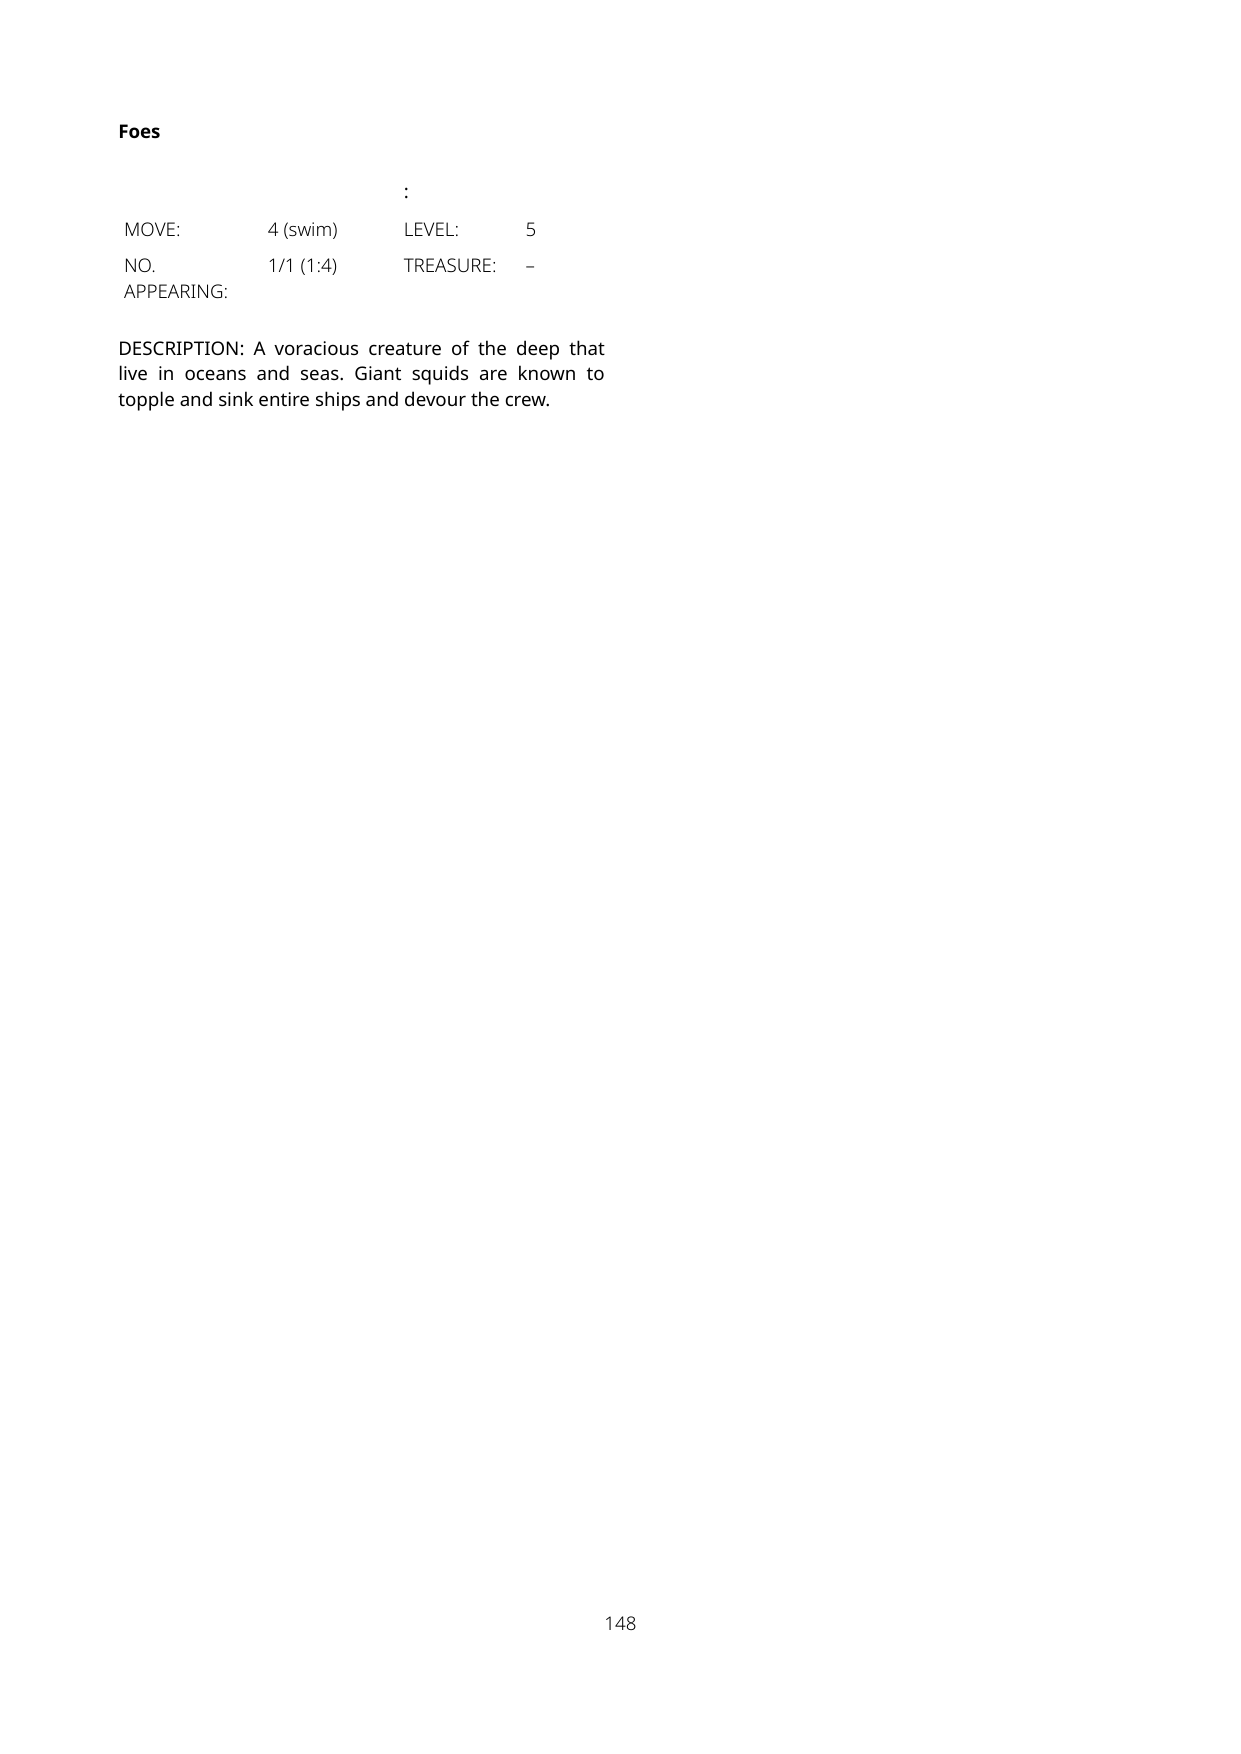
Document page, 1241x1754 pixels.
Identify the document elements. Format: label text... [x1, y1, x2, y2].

table_cell [118, 173, 262, 210]
table_cell – [520, 247, 606, 309]
table_cell NO. APPEARING: [118, 247, 262, 309]
table_cell : [398, 173, 520, 210]
table_cell MOVE: [118, 210, 262, 247]
table_cell 5 [520, 210, 606, 247]
table_cell [520, 173, 606, 210]
table_cell [262, 173, 398, 210]
table_cell TREASURE: [398, 247, 520, 309]
table_cell 1/1 (1:4) [262, 247, 398, 309]
table_cell LEVEL: [398, 210, 520, 247]
text DESCRIPTION: A voracious creature of the deep that live in oceans and seas. Giant squids are known to topple and sink entire ships and devour the crew. [118, 309, 605, 412]
table_cell 4 (swim) [262, 210, 398, 247]
